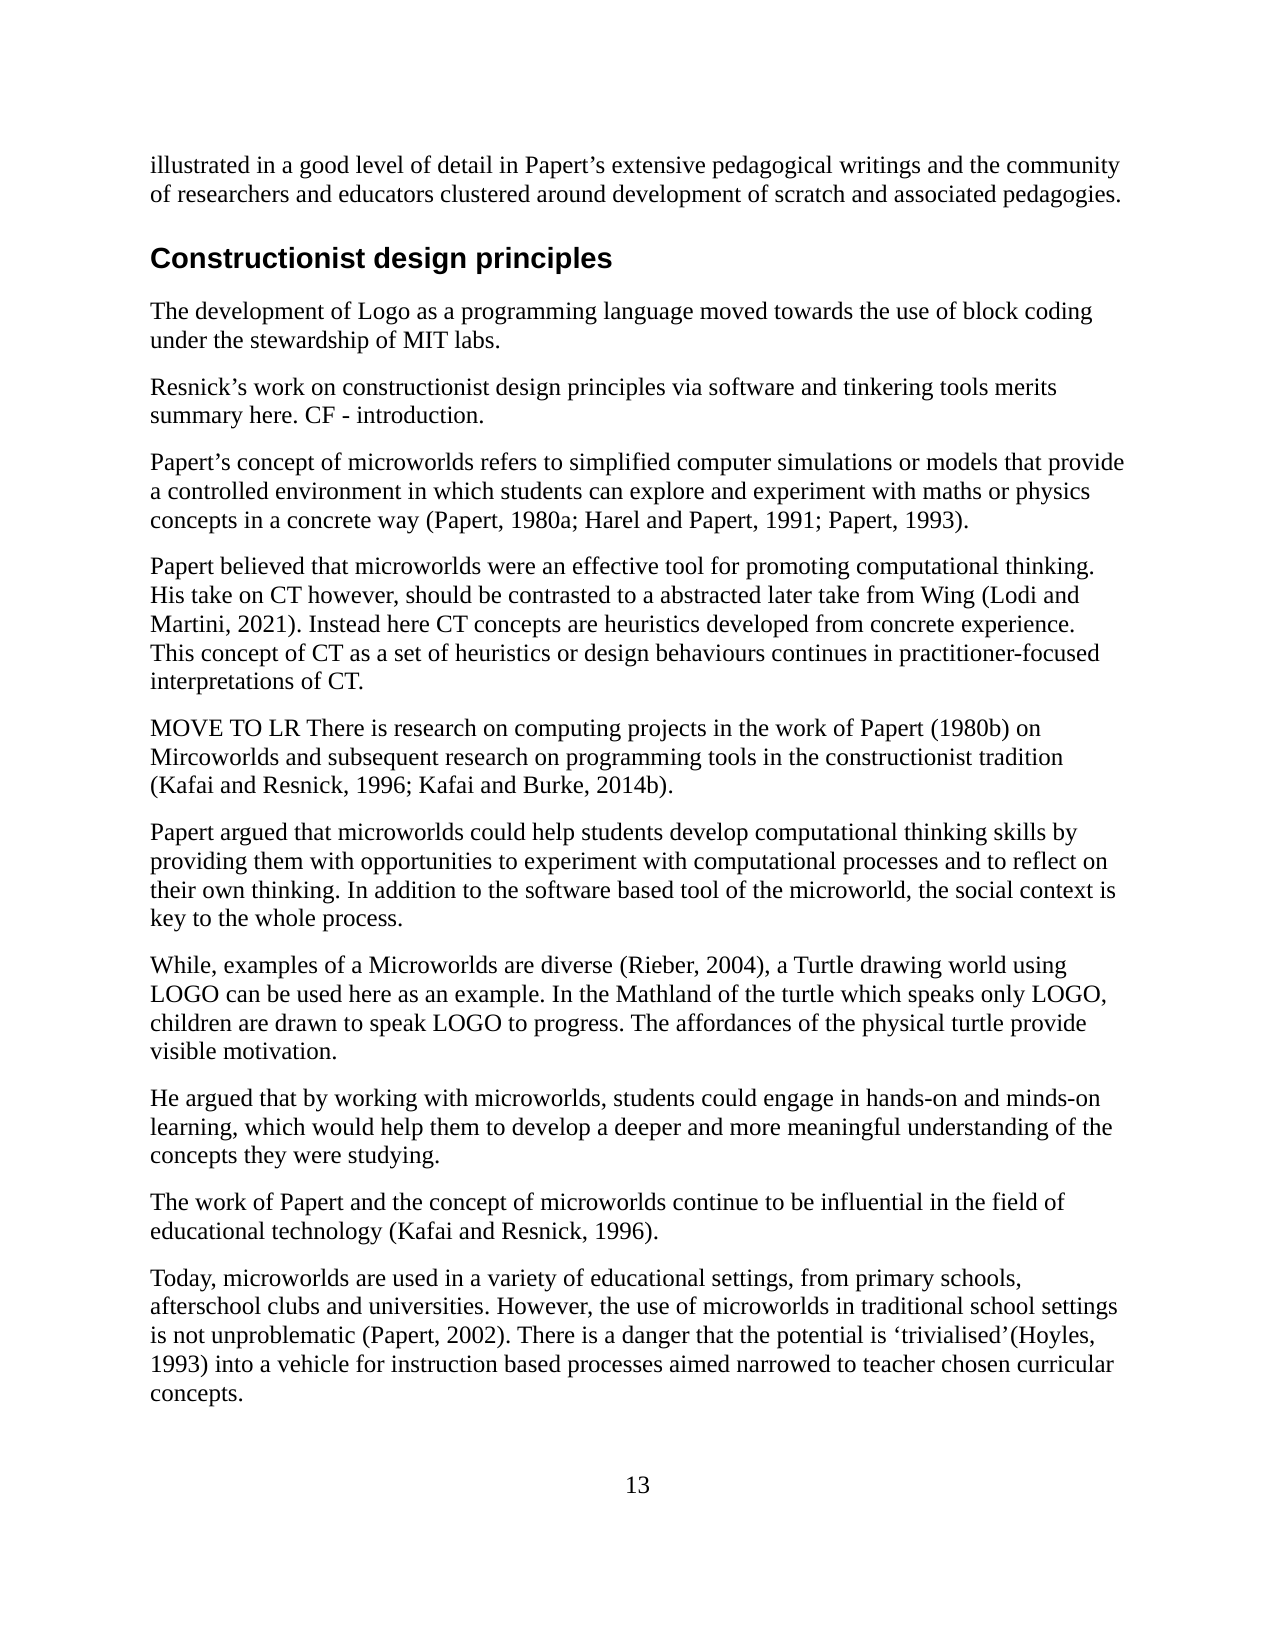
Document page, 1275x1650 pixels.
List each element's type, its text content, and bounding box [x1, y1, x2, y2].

text Papert believed that microworlds were an effective tool for promoting computational thinking. His take on CT however, should be contrasted to a abstracted later take from Wing (Lodi and Martini, 2021). Instead here CT concepts are heuristics developed from concrete experience. This concept of CT as a set of heuristics or design behaviours continues in practitioner-focused interpretations of CT. [150, 551, 1125, 695]
text The development of Logo as a programming language moved towards the use of block coding under the stewardship of MIT labs. [150, 296, 1125, 354]
text Today, microworlds are used in a variety of educational settings, from primary schools, afterschool clubs and universities. However, the use of microworlds in traditional school settings is not unproblematic (Papert, 2002). There is a danger that the potential is ‘trivialised’(Hoyles, 1993) into a vehicle for instruction based processes aimed narrowed to teacher chosen curricular concepts. [150, 1263, 1125, 1406]
text While, examples of a Microworlds are diverse (Rieber, 2004), a Turtle drawing world using LOGO can be used here as an example. In the Mathland of the turtle which speaks only LOGO, children are drawn to speak LOGO to progress. The affordances of the physical turtle provide visible motivation. [150, 950, 1125, 1065]
text He argued that by working with microworlds, students could engage in hands-on and minds-on learning, which would help them to develop a deeper and more meaningful understanding of the concepts they were studying. [150, 1083, 1125, 1169]
text Papert argued that microworlds could help students develop computational thinking skills by providing them with opportunities to experiment with computational processes and to reflect on their own thinking. In addition to the software based tool of the microworld, the social context is key to the whole process. [150, 817, 1125, 932]
text MOVE TO LR There is research on computing projects in the work of Papert (1980b) on Mircoworlds and subsequent research on programming tools in the constructionist tradition (Kafai and Resnick, 1996; Kafai and Burke, 2014b). [150, 713, 1125, 799]
text illustrated in a good level of detail in Papert’s extensive pedagogical writings and the community of researchers and educators clustered around development of scratch and associated pedagogies. [150, 150, 1125, 207]
text The work of Papert and the concept of microworlds continue to be influential in the field of educational technology (Kafai and Resnick, 1996). [150, 1187, 1125, 1245]
subtitle Constructionist design principles [150, 241, 1125, 275]
text Papert’s concept of microworlds refers to simplified computer simulations or models that provide a controlled environment in which students can explore and experiment with maths or physics concepts in a concrete way (Papert, 1980a; Harel and Papert, 1991; Papert, 1993). [150, 447, 1125, 533]
text Resnick’s work on constructionist design principles via software and tinkering tools merits summary here. CF - introduction. [150, 372, 1125, 429]
